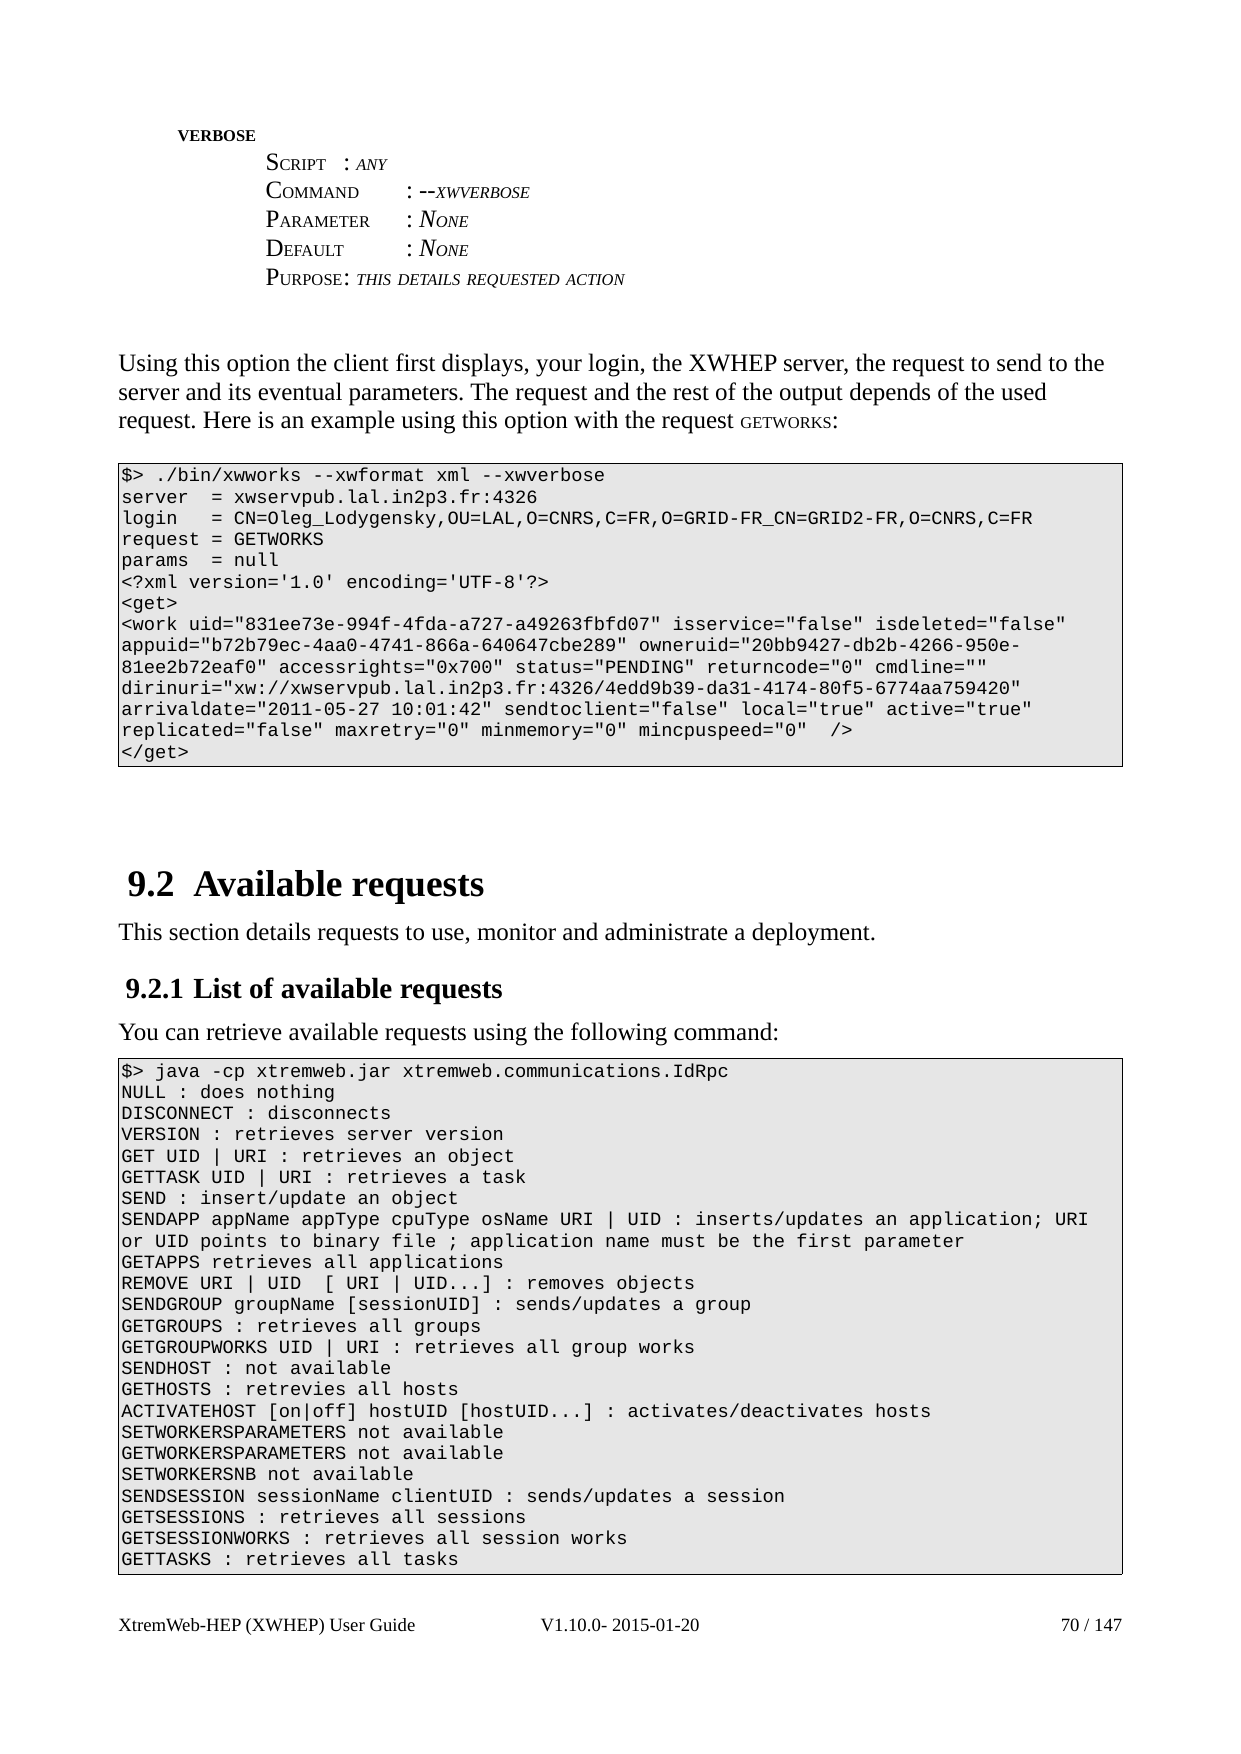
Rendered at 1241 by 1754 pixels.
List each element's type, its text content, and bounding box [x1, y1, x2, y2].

text Script : any [265, 147, 1122, 176]
text <get> [119, 591, 1122, 612]
text SETWORKERSNB not available [119, 1462, 1122, 1483]
text This section details requests to use, monitor and administrate a deployment. [118, 917, 1122, 946]
text GETWORKERSPARAMETERS not available [119, 1441, 1122, 1462]
text Command : --xwverbose [265, 176, 1122, 204]
text SENDAPP appName appType cpuType osName URI | UID : inserts/updates an application; URI or UID points to binary file ; application name must be the first parameter [119, 1207, 1122, 1249]
text SENDSESSION sessionName clientUID : sends/updates a session [119, 1483, 1122, 1504]
text $> ./bin/xwworks --xwformat xml --xwverbose [119, 464, 1122, 484]
text params = null [119, 548, 1122, 569]
text GETSESSIONWORKS : retrieves all session works [119, 1526, 1122, 1547]
text <?xml version='1.0' encoding='UTF-8'?> [119, 569, 1122, 591]
text GETGROUPWORKS UID | URI : retrieves all group works [119, 1334, 1122, 1356]
text Using this option the client first displays, your login, the XWHEP server, the request to send to the server and its eventual parameters. The request and the rest of the output depends of the used request. Here is an example using this option with the request getworks: [118, 348, 1122, 434]
text login = CN=Oleg_Lodygensky,OU=LAL,O=CNRS,C=FR,O=GRID-FR_CN=GRID2-FR,O=CNRS,C=FR [119, 506, 1122, 527]
text GET UID | URI : retrieves an object [119, 1143, 1122, 1164]
text GETSESSIONS : retrieves all sessions [119, 1504, 1122, 1526]
text REMOVE URI | UID [ URI | UID...] : removes objects [119, 1271, 1122, 1292]
text SENDGROUP groupName [sessionUID] : sends/updates a group [119, 1292, 1122, 1313]
text verbose [177, 118, 1122, 147]
text </get> [119, 739, 1122, 766]
text GETGROUPS : retrieves all groups [119, 1313, 1122, 1334]
subtitle List of available requests [118, 971, 1122, 1004]
text Default : None [265, 233, 1122, 262]
subtitle Available requests [118, 862, 1122, 905]
text ACTIVATEHOST [on|off] hostUID [hostUID...] : activates/deactivates hosts [119, 1398, 1122, 1419]
text $> java -cp xtremweb.jar xtremweb.communications.IdRpc [119, 1059, 1122, 1079]
text SENDHOST : not available [119, 1356, 1122, 1377]
text request = GETWORKS [119, 527, 1122, 548]
text Parameter : None [265, 204, 1122, 233]
text DISCONNECT : disconnects [119, 1101, 1122, 1122]
text GETTASK UID | URI : retrieves a task [119, 1164, 1122, 1186]
text SEND : insert/update an object [119, 1186, 1122, 1207]
text GETTASKS : retrieves all tasks [119, 1547, 1122, 1574]
text GETAPPS retrieves all applications [119, 1249, 1122, 1271]
text Purpose : this details requested action [265, 262, 1122, 291]
text You can retrieve available requests using the following command: [118, 1017, 1122, 1046]
text <work uid="831ee73e-994f-4fda-a727-a49263fbfd07" isservice="false" isdeleted="false" appuid="b72b79ec-4aa0-4741-866a-640647cbe289" owneruid="20bb9427-db2b-4266-950e-81ee2b72eaf0" accessrights="0x700" status="PENDING" returncode="0" cmdline="" dirinuri="xw://xwservpub.lal.in2p3.fr:4326/4edd9b39-da31-4174-80f5-6774aa759420" arrivaldate="2011-05-27 10:01:42" sendtoclient="false" local="true" active="true" replicated="false" maxretry="0" minmemory="0" mincpuspeed="0" /> [119, 612, 1122, 739]
text VERSION : retrieves server version [119, 1122, 1122, 1143]
text GETHOSTS : retrevies all hosts [119, 1377, 1122, 1398]
text NULL : does nothing [119, 1079, 1122, 1101]
text server = xwservpub.lal.in2p3.fr:4326 [119, 484, 1122, 506]
text SETWORKERSPARAMETERS not available [119, 1419, 1122, 1441]
